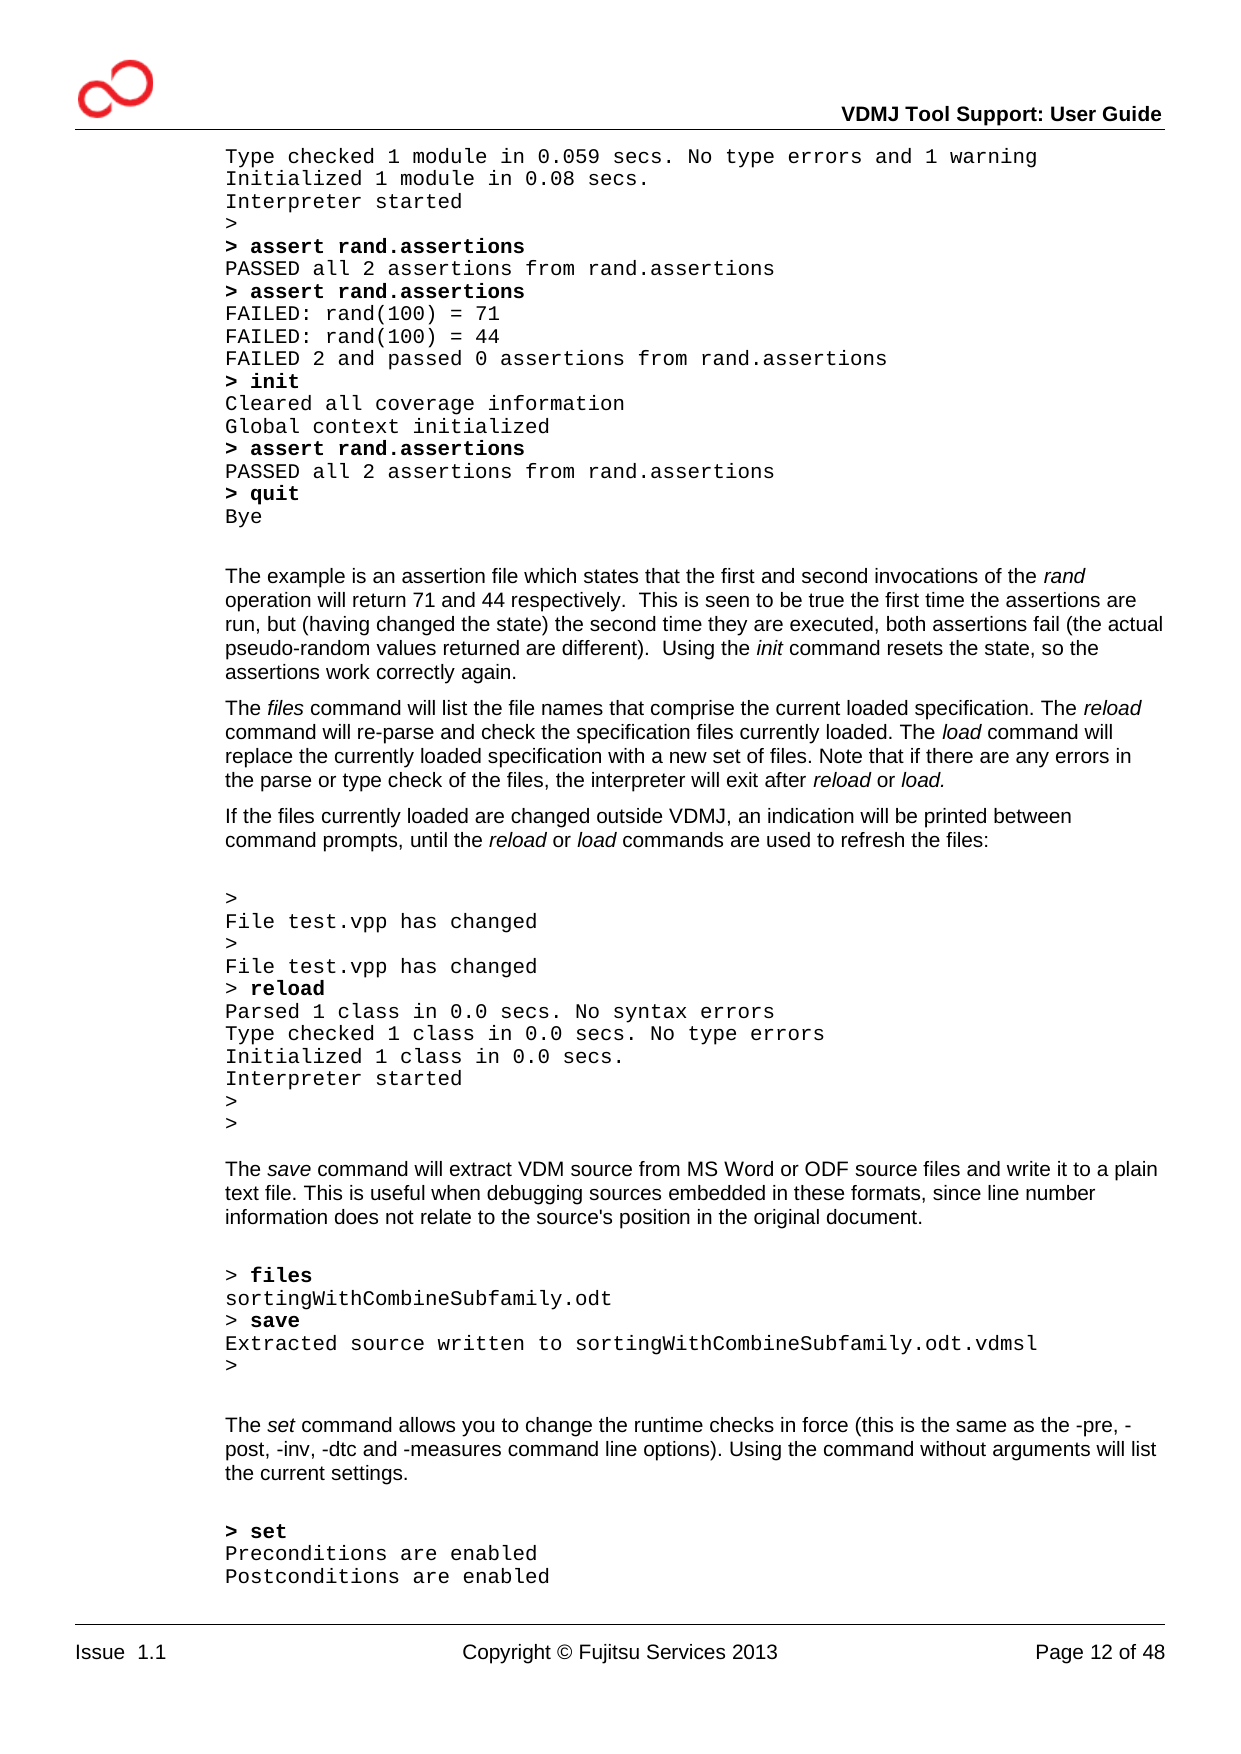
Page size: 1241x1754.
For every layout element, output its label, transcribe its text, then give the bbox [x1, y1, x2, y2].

text The example is an assertion file which states that the first and second invocations of the rand operation will return 71 and 44 respectively. This is seen to be true the first time the assertions are run, but (having changed the state) the second time they are executed, both assertions fail (the actual pseudo-random values returned are different). Using the init command resets the state, so the assertions work correctly again. [225, 564, 1165, 684]
text > quit [225, 483, 1165, 505]
text Initialized 1 module in 0.08 secs. [225, 168, 1165, 190]
text File test.vpp has changed [225, 910, 1165, 933]
text > [225, 1090, 1165, 1113]
text File test.vpp has changed [225, 955, 1165, 978]
text Type checked 1 class in 0.0 secs. No type errors [225, 1023, 1165, 1045]
text sortingWithCombineSubfamily.odt [225, 1287, 1165, 1309]
text > [225, 888, 1165, 910]
text > save [225, 1309, 1165, 1332]
text Cleared all coverage information [225, 393, 1165, 415]
text > [225, 933, 1165, 955]
text The save command will extract VDM source from MS Word or ODF source files and write it to a plain text file. This is useful when debugging sources embedded in these formats, since line number information does not relate to the source's position in the original document. [225, 1158, 1165, 1229]
text > assert rand.assertions [225, 280, 1165, 303]
picture [78, 52, 153, 128]
text FAILED: rand(100) = 44 [225, 325, 1165, 348]
text PASSED all 2 assertions from rand.assertions [225, 258, 1165, 280]
text > init [225, 370, 1165, 393]
text FAILED 2 and passed 0 assertions from rand.assertions [225, 348, 1165, 370]
text If the files currently loaded are changed outside VDMJ, an indication will be printed between command prompts, until the reload or load commands are used to refresh the files: [225, 805, 1165, 853]
text > set [225, 1520, 1165, 1543]
text > [225, 1354, 1165, 1377]
text PASSED all 2 assertions from rand.assertions [225, 460, 1165, 483]
text FAILED: rand(100) = 71 [225, 303, 1165, 325]
text > files [225, 1264, 1165, 1287]
text Interpreter started [225, 190, 1165, 213]
text > [225, 213, 1165, 235]
text Initialized 1 class in 0.0 secs. [225, 1045, 1165, 1068]
text Interpreter started [225, 1068, 1165, 1090]
text > [225, 1113, 1165, 1135]
text The files command will list the file names that comprise the current loaded specification. The reload command will re-parse and check the specification files currently loaded. The load command will replace the currently loaded specification with a new set of files. Note that if there are any errors in the parse or type check of the files, the interpreter will exit after reload or load. [225, 696, 1165, 792]
text Global context initialized [225, 415, 1165, 438]
text > assert rand.assertions [225, 235, 1165, 258]
text > assert rand.assertions [225, 438, 1165, 460]
text Parsed 1 class in 0.0 secs. No syntax errors [225, 1000, 1165, 1023]
text Bye [225, 505, 1165, 528]
text The set command allows you to change the runtime checks in force (this is the same as the -pre, -post, -inv, -dtc and -measures command line options). Using the command without arguments will list the current settings. [225, 1413, 1165, 1485]
text Postconditions are enabled [225, 1565, 1165, 1588]
text Type checked 1 module in 0.059 secs. No type errors and 1 warning [225, 145, 1165, 168]
text > reload [225, 978, 1165, 1000]
text Extracted source written to sortingWithCombineSubfamily.odt.vdmsl [225, 1332, 1165, 1354]
text Preconditions are enabled [225, 1543, 1165, 1565]
